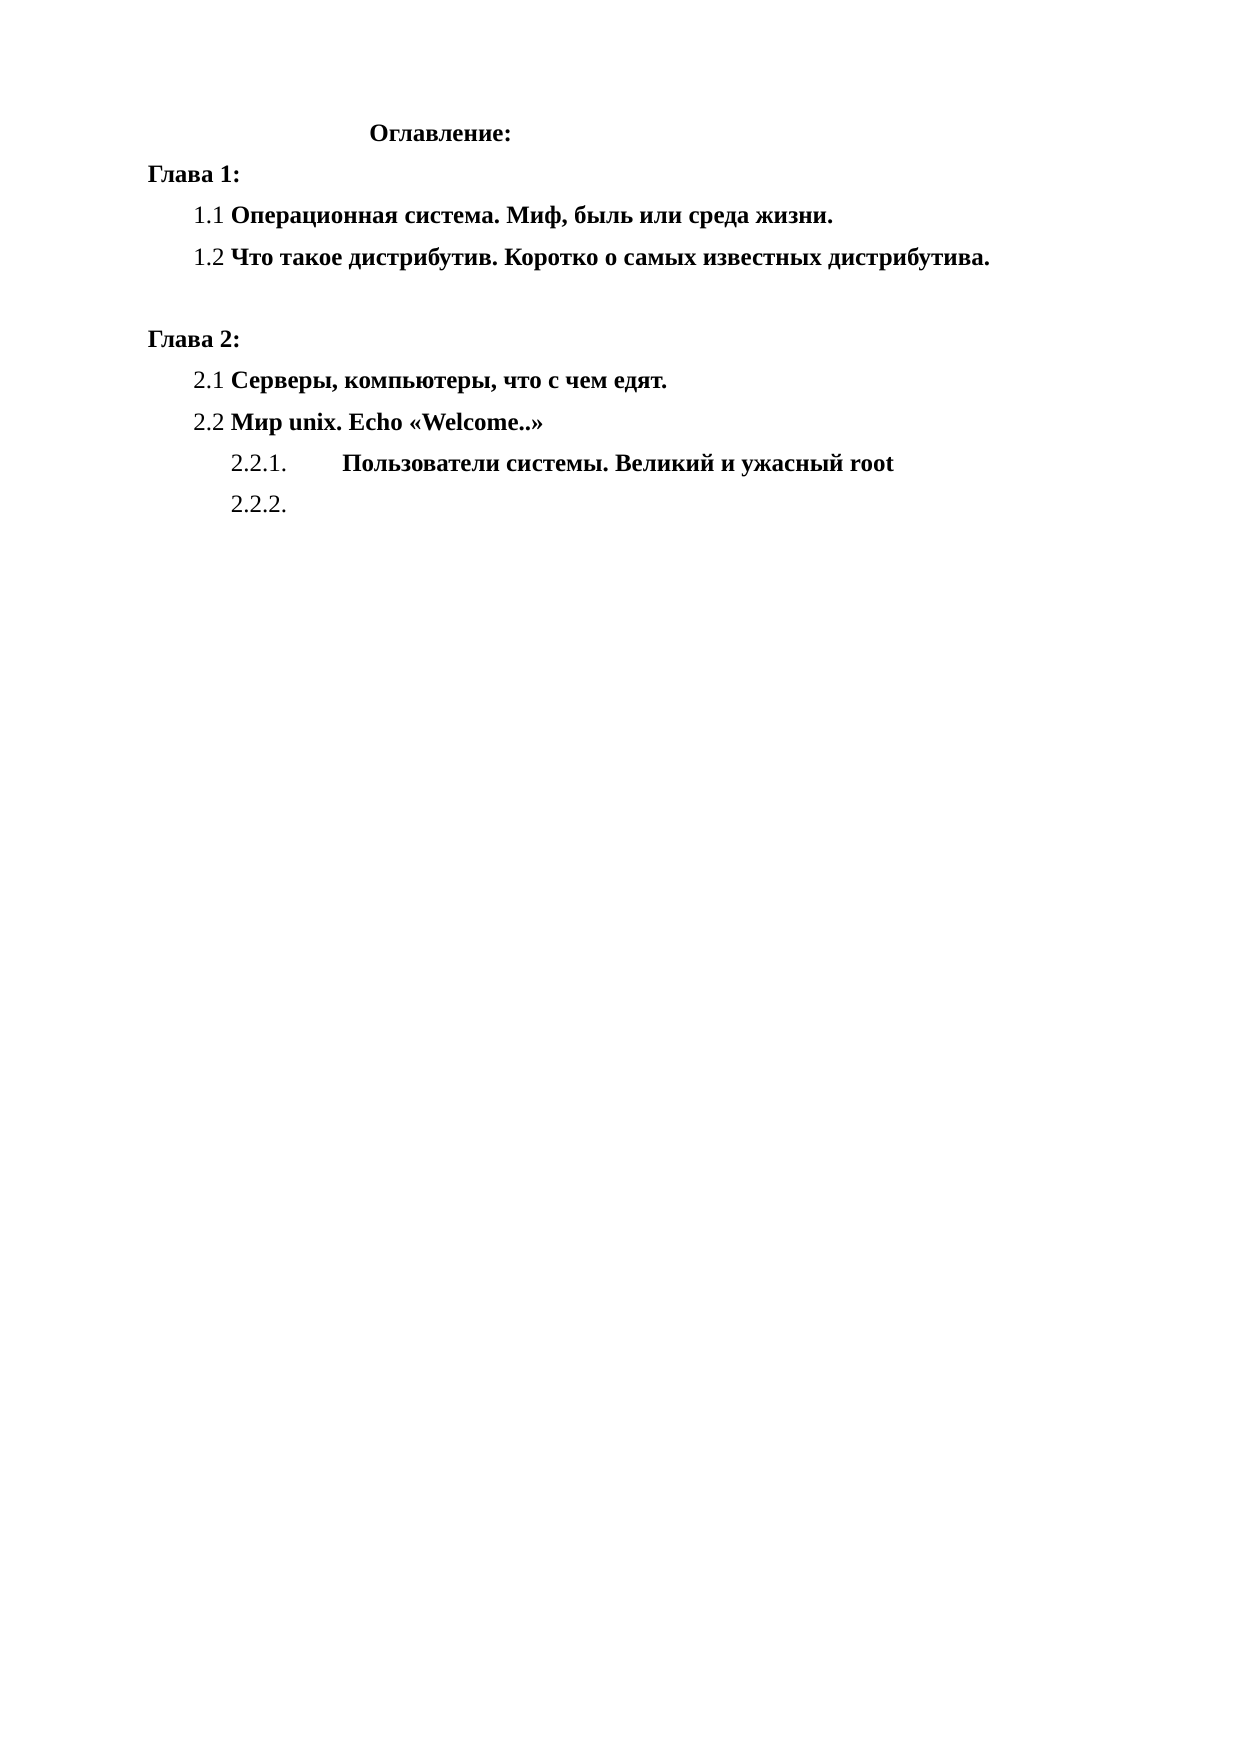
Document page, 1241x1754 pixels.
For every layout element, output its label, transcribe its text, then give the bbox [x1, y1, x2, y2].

text Глава 2: [148, 324, 1122, 353]
text Оглавление: [148, 118, 1122, 147]
list Что такое дистрибутив. Коротко о самых известных дистрибутива. [193, 242, 1122, 271]
list Пользователи системы. Великий и ужасный root [231, 448, 1122, 477]
list Серверы, компьютеры, что с чем едят. [193, 366, 1122, 394]
list Мир unix. Echo «Welcome..» [193, 407, 1122, 436]
text Глава 1: [148, 159, 1122, 188]
list Операционная система. Миф, быль или среда жизни. [193, 201, 1122, 229]
